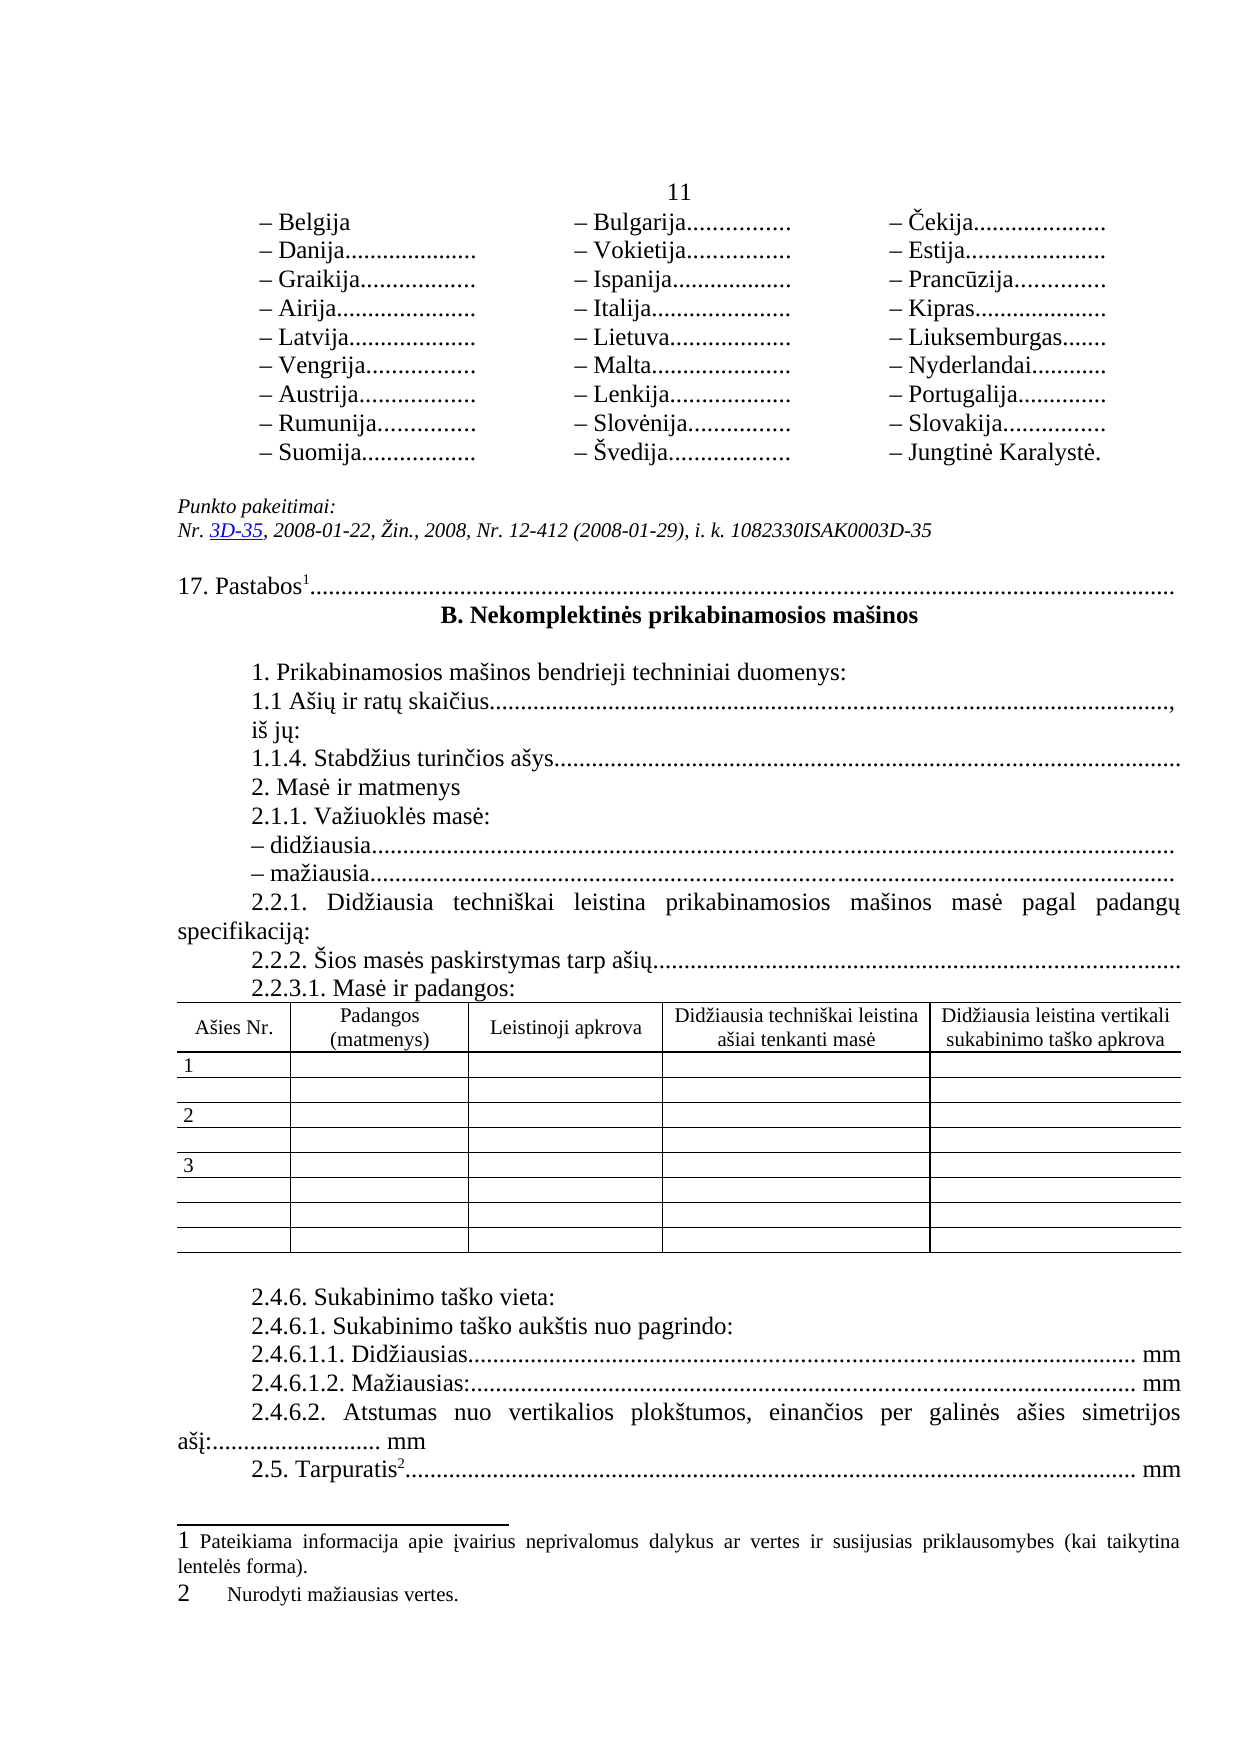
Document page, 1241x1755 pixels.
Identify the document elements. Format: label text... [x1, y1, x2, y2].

text 2.4.6.1. Sukabinimo taško aukštis nuo pagrindo: [177, 1311, 1181, 1339]
table_cell [469, 1153, 662, 1177]
text 2.2.2. Šios masės paskirstymas tarp ašių ....... [177, 945, 1181, 973]
table_cell [931, 1178, 1181, 1202]
text 2.2.1. Didžiausia techniškai leistina prikabinamosios mašinos masė pagal padangų specifikaciją: [177, 887, 1181, 945]
table_cell – Švedija [496, 437, 811, 465]
table_cell – Portugalija [811, 379, 1126, 408]
table_cell [469, 1053, 662, 1077]
table_cell – Nyderlandai [811, 350, 1126, 379]
table_cell – Estija [811, 235, 1126, 264]
table_cell [177, 1128, 290, 1152]
text B. Nekomplektinės prikabinamosios mašinos [177, 600, 1181, 628]
table_cell [469, 1103, 662, 1127]
table_cell [469, 1128, 662, 1152]
table_cell – Austrija [181, 379, 496, 408]
table_cell [469, 1178, 662, 1202]
table_header Padangos (matmenys) [291, 1003, 468, 1051]
table_cell – Vokietija [496, 235, 811, 264]
table_cell – Slovakija [811, 408, 1126, 437]
table_cell [931, 1078, 1181, 1102]
table_cell – Malta [496, 350, 811, 379]
text iš jų: [177, 715, 1181, 743]
text 2.2.3.1. Masė ir padangos: [177, 973, 1181, 1002]
table_cell [177, 1178, 290, 1202]
table_cell 2 [177, 1103, 290, 1127]
text 2. Masė ir matmenys [177, 772, 1181, 801]
table_cell [291, 1128, 468, 1152]
text 2.5. Tarpuratis .......................................... mm [177, 1454, 1181, 1483]
table_cell [931, 1228, 1181, 1252]
table_cell [931, 1053, 1181, 1077]
table_cell [177, 1228, 290, 1252]
table_cell [291, 1078, 468, 1102]
text 2.1.1. Važiuoklės masė: [177, 801, 1181, 830]
text Punkto pakeitimai: [177, 494, 1181, 518]
table_cell [469, 1228, 662, 1252]
table_cell [663, 1178, 929, 1202]
table_cell [291, 1228, 468, 1252]
text 2.4.6. Sukabinimo taško vieta: [177, 1282, 1181, 1311]
text Nurodyti mažiausias vertes. [177, 1578, 1181, 1606]
table_cell – Airija [181, 293, 496, 322]
table_cell [663, 1103, 929, 1127]
text 2.4.6.1.1. Didžiausias ................................ mm [177, 1339, 1181, 1368]
table_cell [931, 1103, 1181, 1127]
table_cell [291, 1103, 468, 1127]
text 1.1.4. Stabdžius turinčios ašys ........................ [177, 743, 1181, 772]
table_cell – Danija [181, 235, 496, 264]
table_cell – Lietuva [496, 322, 811, 350]
table_cell [663, 1228, 929, 1252]
table_cell [291, 1178, 468, 1202]
table_cell – Suomija [181, 437, 496, 465]
text 1. Prikabinamosios mašinos bendrieji techniniai duomenys: [177, 657, 1181, 686]
table_cell [663, 1153, 929, 1177]
table_cell [663, 1053, 929, 1077]
table_cell – Kipras [811, 293, 1126, 322]
table_cell – Graikija [181, 264, 496, 293]
table_cell – Lenkija [496, 379, 811, 408]
text 2.4.6.2. Atstumas nuo vertikalios plokštumos, einančios per galinės ašies simetrijos ašį:........................... mm [177, 1397, 1181, 1454]
table_header Didžiausia leistina vertikali sukabinimo taško apkrova [931, 1003, 1181, 1051]
table_header – Bulgarija [496, 207, 811, 235]
text 2.4.6.1.2. Mažiausias: ............................... mm [177, 1368, 1181, 1397]
table_cell – Latvija [181, 322, 496, 350]
table_header – Belgija [181, 207, 496, 235]
table_cell [177, 1078, 290, 1102]
text 17. Pastabos ................................................. [177, 571, 1181, 600]
table_header Didžiausia techniškai leistina ašiai tenkanti masė [663, 1003, 929, 1051]
table_cell [177, 1203, 290, 1227]
table_cell – Jungtinė Karalystė [811, 437, 1126, 465]
table_cell [469, 1078, 662, 1102]
table_header – Čekija [811, 207, 1126, 235]
table_header Leistinoji apkrova [469, 1003, 662, 1051]
text Pateikiama informacija apie įvairius neprivalomus dalykus ar vertes ir susijusias priklausomybes (kai taikytina lentelės forma). [177, 1525, 1181, 1578]
table_cell – Slovėnija [496, 408, 811, 437]
table_cell [663, 1203, 929, 1227]
table_cell – Ispanija [496, 264, 811, 293]
table_cell [291, 1203, 468, 1227]
table_cell [931, 1128, 1181, 1152]
table_cell – Italija [496, 293, 811, 322]
table_cell [469, 1203, 662, 1227]
table_cell [291, 1153, 468, 1177]
table_cell [663, 1128, 929, 1152]
table_cell – Rumunija [181, 408, 496, 437]
text Nr. 3D-35, 2008-01-22, Žin., 2008, Nr. 12-412 (2008-01-29), i. k. 1082330ISAK0003D-35 [177, 518, 1181, 542]
table_cell 1 [177, 1053, 290, 1077]
table_cell [931, 1203, 1181, 1227]
table_cell [663, 1078, 929, 1102]
table_cell 3 [177, 1153, 290, 1177]
text – didžiausia ..................................................... [177, 830, 1181, 858]
table_cell [291, 1053, 468, 1077]
table_header Ašies Nr. [177, 1003, 290, 1051]
table_cell – Liuksemburgas [811, 322, 1126, 350]
table_cell [931, 1153, 1181, 1177]
text – mažiausia ...................................................... [177, 858, 1181, 887]
table_cell – Vengrija [181, 350, 496, 379]
text 1.1 Ašių ir ratų skaičius ................................., [177, 686, 1181, 715]
table_cell – Prancūzija [811, 264, 1126, 293]
